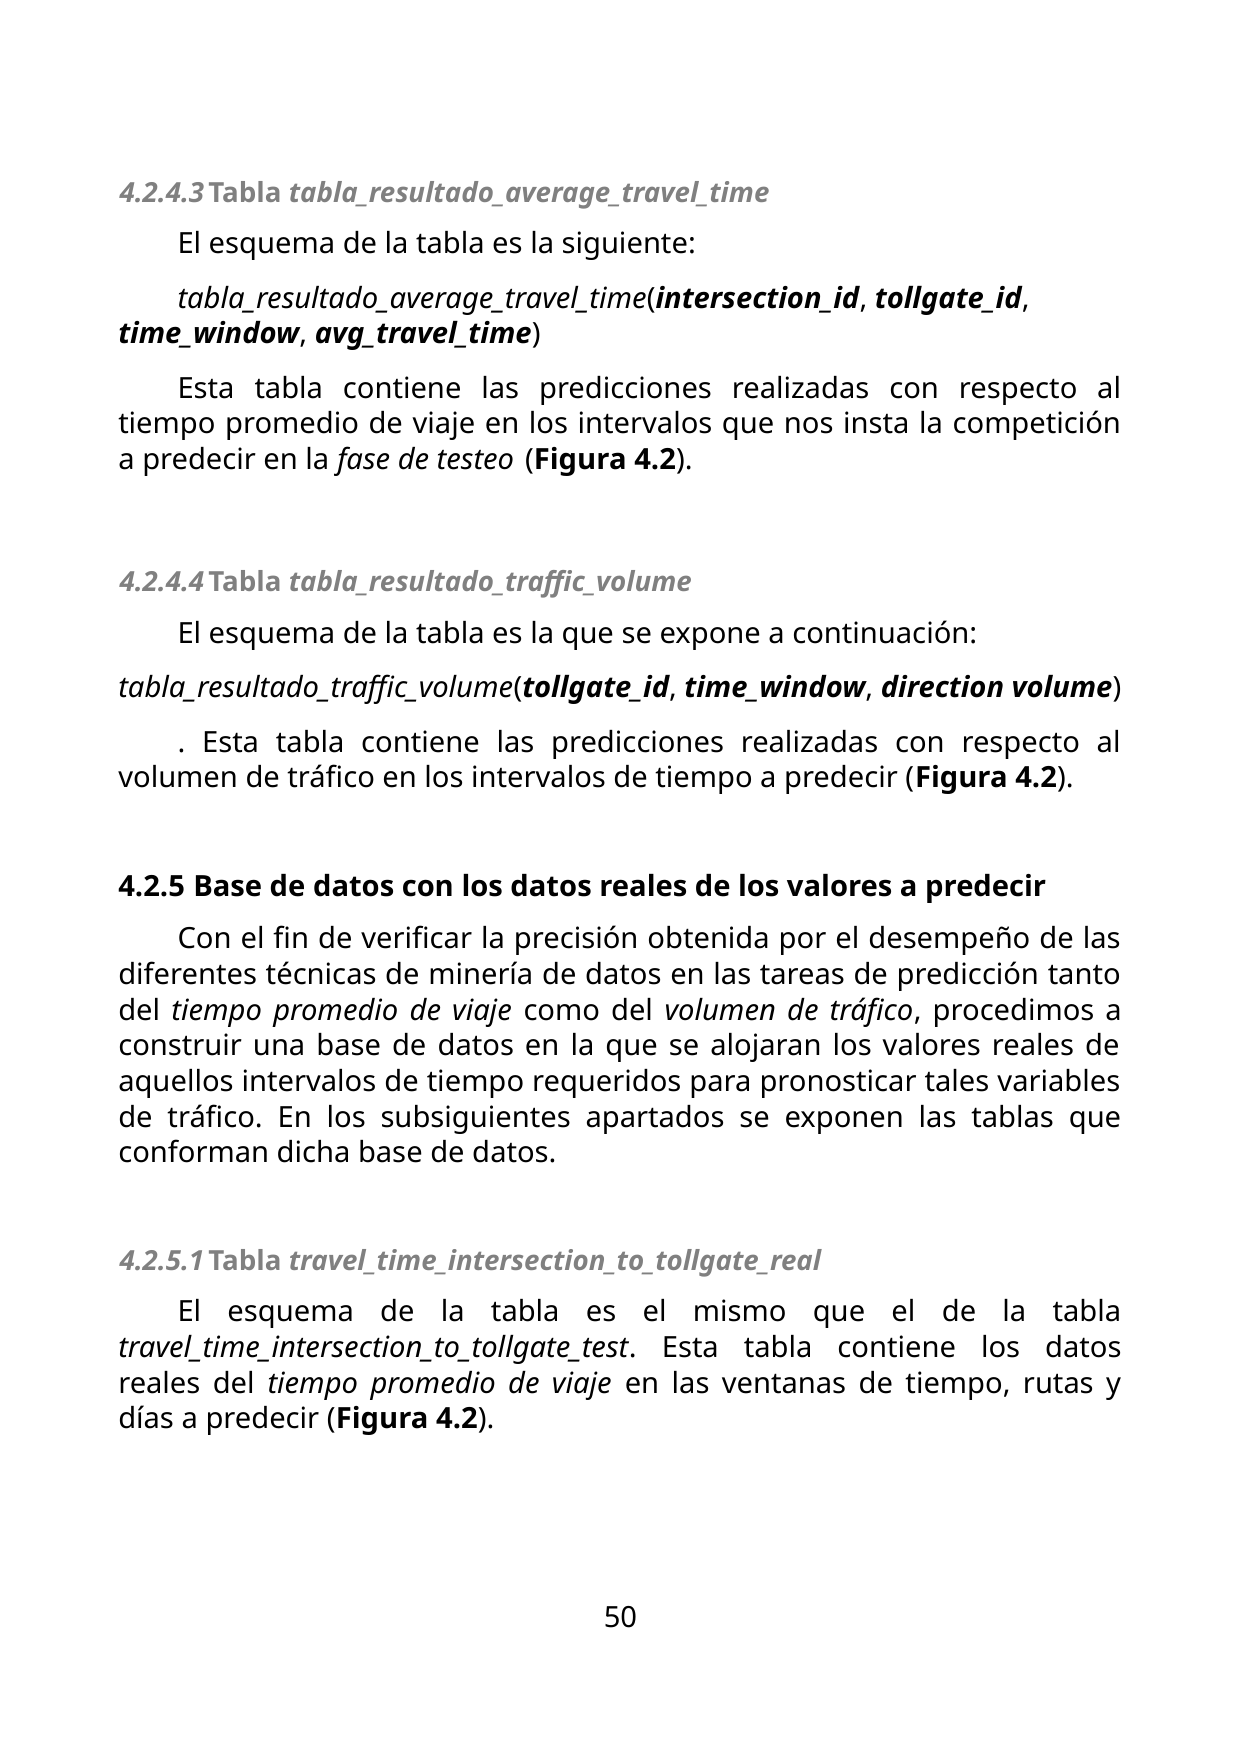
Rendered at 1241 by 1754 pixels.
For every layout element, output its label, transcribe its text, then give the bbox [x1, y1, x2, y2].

subtitle Tabla tabla_resultado_traffic_volume [119, 562, 1122, 600]
text . Esta tabla contiene las predicciones realizadas con respecto al volumen de tráfico en los intervalos de tiempo a predecir (Figura 4.2). [118, 721, 1122, 796]
text Esta tabla contiene las predicciones realizadas con respecto al tiempo promedio de viaje en los intervalos que nos insta la competición a predecir en la fase de testeo (Figura 4.2). [118, 367, 1122, 478]
text tabla_resultado_traffic_volume(tollgate_id, time_window, direction volume) [118, 667, 1122, 706]
subtitle Tabla travel_time_intersection_to_tollgate_real [119, 1240, 1122, 1278]
text El esquema de la tabla es la que se expone a continuación: [118, 612, 1122, 652]
subtitle Base de datos con los datos reales de los valores a predecir [118, 865, 1122, 905]
subtitle Tabla tabla_resultado_average_travel_time [119, 173, 1122, 210]
text tabla_resultado_average_travel_time(intersection_id, tollgate_id, time_window, avg_travel_time) [118, 277, 1122, 352]
text El esquema de la tabla es el mismo que el de la tabla travel_time_intersection_to_tollgate_test. Esta tabla contiene los datos reales del tiempo promedio de viaje en las ventanas de tiempo, rutas y días a predecir (Figura 4.2). [118, 1291, 1122, 1437]
text El esquema de la tabla es la siguiente: [118, 223, 1122, 262]
text Con el fin de verificar la precisión obtenida por el desempeño de las diferentes técnicas de minería de datos en las tareas de predicción tanto del tiempo promedio de viaje como del volumen de tráfico, procedimos a construir una base de datos en la que se alojaran los valores reales de aquellos intervalos de tiempo requeridos para pronosticar tales variables de tráfico. En los subsiguientes apartados se exponen las tablas que conforman dicha base de datos. [118, 917, 1122, 1171]
